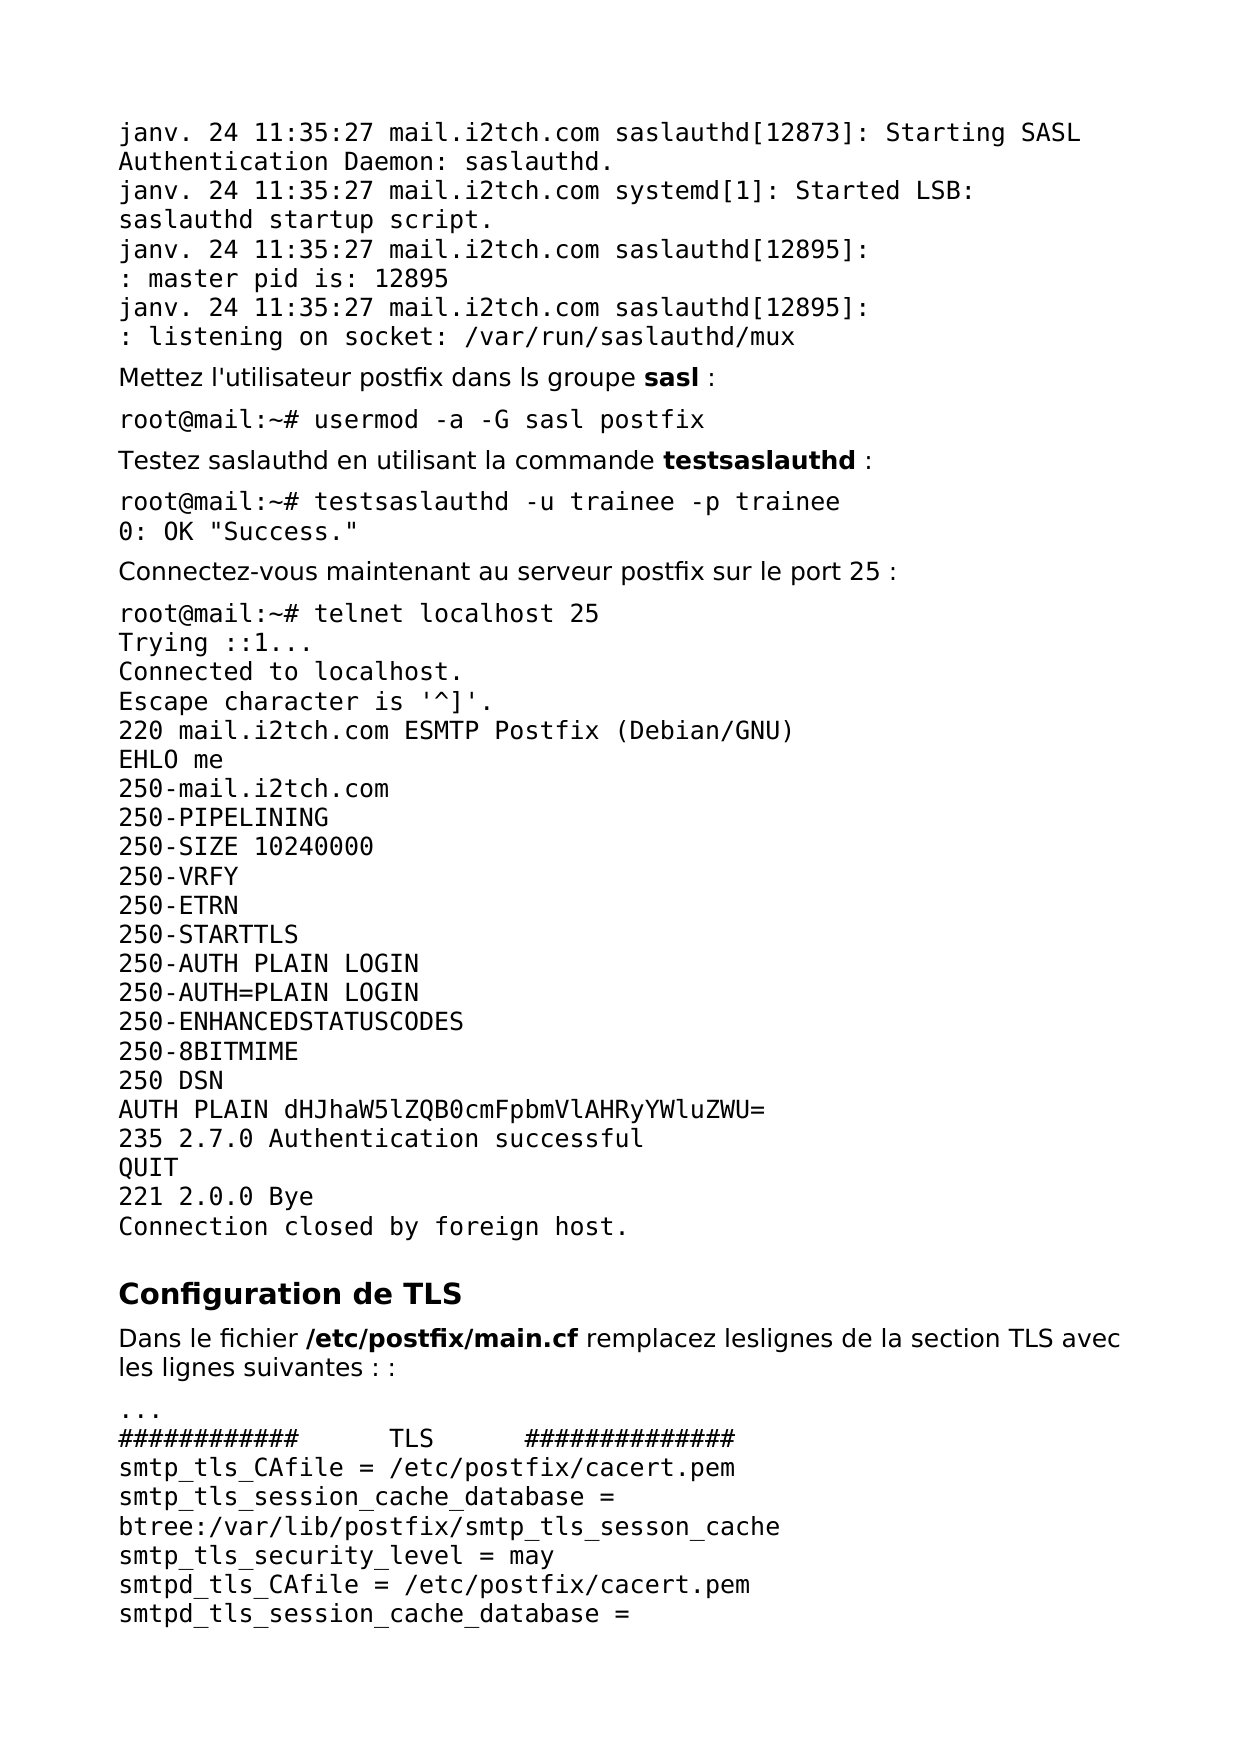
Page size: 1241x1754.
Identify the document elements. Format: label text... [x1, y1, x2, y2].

text root@mail:~# telnet localhost 25 Trying ::1... Connected to localhost. Escape character is '^]'. 220 mail.i2tch.com ESMTP Postfix (Debian/GNU) EHLO me 250-mail.i2tch.com 250-PIPELINING 250-SIZE 10240000 250-VRFY 250-ETRN 250-STARTTLS 250-AUTH PLAIN LOGIN 250-AUTH=PLAIN LOGIN 250-ENHANCEDSTATUSCODES 250-8BITMIME 250 DSN AUTH PLAIN dHJhaW5lZQB0cmFpbmVlAHRyYWluZWU= 235 2.7.0 Authentication successful QUIT 221 2.0.0 Bye Connection closed by foreign host. [118, 599, 1122, 1241]
text Mettez l'utilisateur postfix dans ls groupe sasl : [118, 363, 1122, 392]
text Connectez-vous maintenant au serveur postfix sur le port 25 : [118, 558, 1122, 587]
subtitle Configuration de TLS [118, 1278, 1122, 1312]
text Dans le fichier /etc/postfix/main.cf remplacez leslignes de la section TLS avec les lignes suivantes : : [118, 1324, 1122, 1382]
text janv. 24 11:35:27 mail.i2tch.com saslauthd[12873]: Starting SASL Authentication Daemon: saslauthd. janv. 24 11:35:27 mail.i2tch.com systemd[1]: Started LSB: saslauthd startup script. janv. 24 11:35:27 mail.i2tch.com saslauthd[12895]: : master pid is: 12895 janv. 24 11:35:27 mail.i2tch.com saslauthd[12895]: : listening on socket: /var/run/saslauthd/mux [118, 118, 1122, 351]
text ... ############ TLS ############## smtp_tls_CAfile = /etc/postfix/cacert.pem smtp_tls_session_cache_database = btree:/var/lib/postfix/smtp_tls_sesson_cache smtp_tls_security_level = may smtpd_tls_CAfile = /etc/postfix/cacert.pem smtpd_tls_session_cache_database = [118, 1395, 1122, 1628]
text Testez saslauthd en utilisant la commande testsaslauthd : [118, 446, 1122, 475]
text root@mail:~# usermod -a -G sasl postfix [118, 405, 1122, 434]
text root@mail:~# testsaslauthd -u trainee -p trainee 0: OK "Success." [118, 487, 1122, 546]
